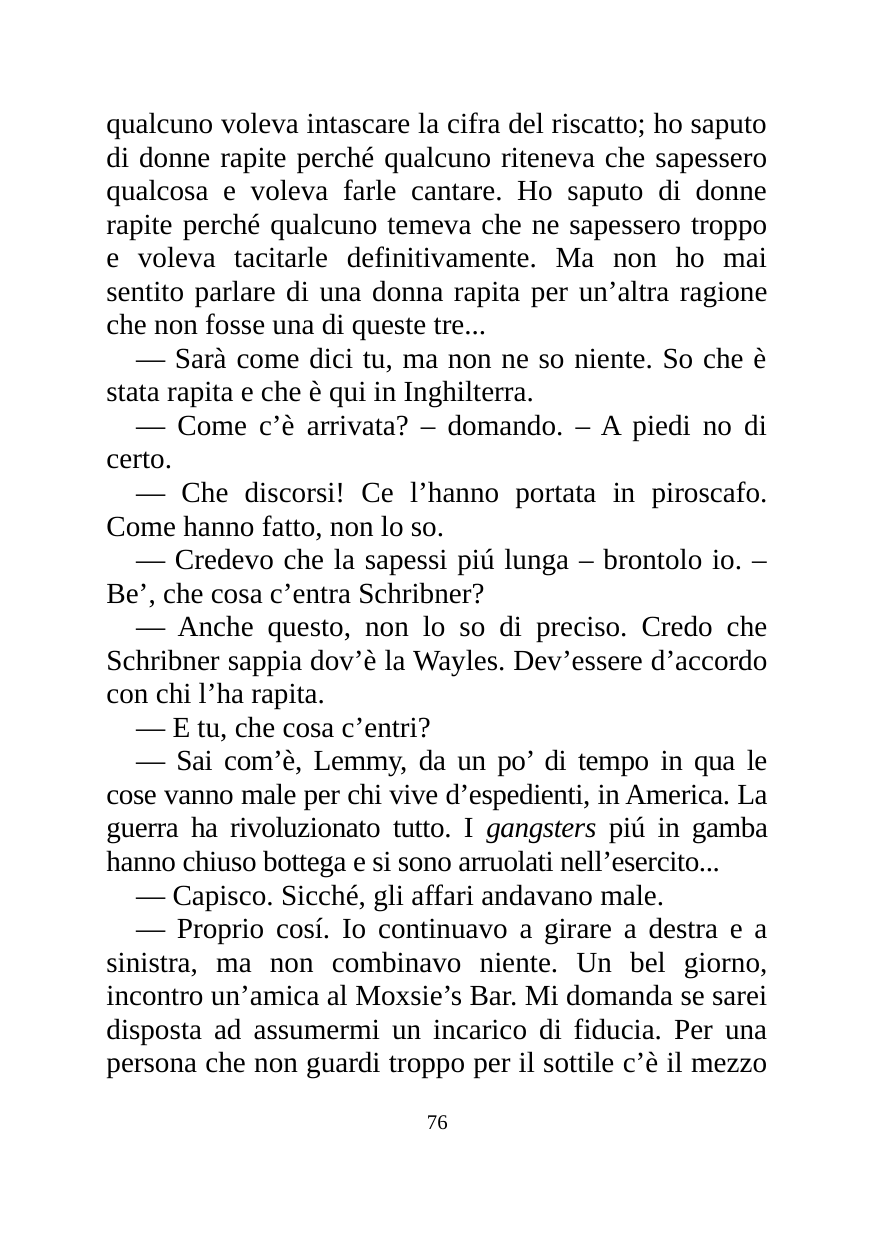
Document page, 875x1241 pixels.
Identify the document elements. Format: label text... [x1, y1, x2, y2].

text — Come c’è arrivata? – domando. – A piedi no di certo. [106, 408, 768, 475]
text — Capisco. Sicché, gli affari andavano male. [106, 878, 768, 911]
text — Proprio cosí. Io continuavo a girare a destra e a sinistra, ma non combinavo niente. Un bel giorno, incontro un’amica al Moxsie’s Bar. Mi domanda se sarei disposta ad assumermi un incarico di fiducia. Per una persona che non guardi troppo per il sottile c’è il mezzo [106, 911, 768, 1079]
text qualcuno voleva intascare la cifra del riscatto; ho saputo di donne rapite perché qualcuno riteneva che sapessero qualcosa e voleva farle cantare. Ho saputo di donne rapite perché qualcuno temeva che ne sapessero troppo e voleva tacitarle definitivamente. Ma non ho mai sentito parlare di una donna rapita per un’altra ragione che non fosse una di queste tre... [106, 106, 768, 341]
text — Sai com’è, Lemmy, da un po’ di tempo in qua le cose vanno male per chi vive d’espedienti, in America. La guerra ha rivoluzionato tutto. I gangsters piú in gamba hanno chiuso bottega e si sono arruolati nell’esercito... [106, 743, 768, 878]
text — Credevo che la sapessi piú lunga – brontolo io. – Be’, che cosa c’entra Schribner? [106, 542, 768, 609]
text — Che discorsi! Ce l’hanno portata in piroscafo. Come hanno fatto, non lo so. [106, 475, 768, 542]
text — Sarà come dici tu, ma non ne so niente. So che è stata rapita e che è qui in Inghilterra. [106, 341, 768, 408]
text — Anche questo, non lo so di preciso. Credo che Schribner sappia dov’è la Wayles. Dev’essere d’accordo con chi l’ha rapita. [106, 609, 768, 710]
text — E tu, che cosa c’entri? [106, 710, 768, 743]
